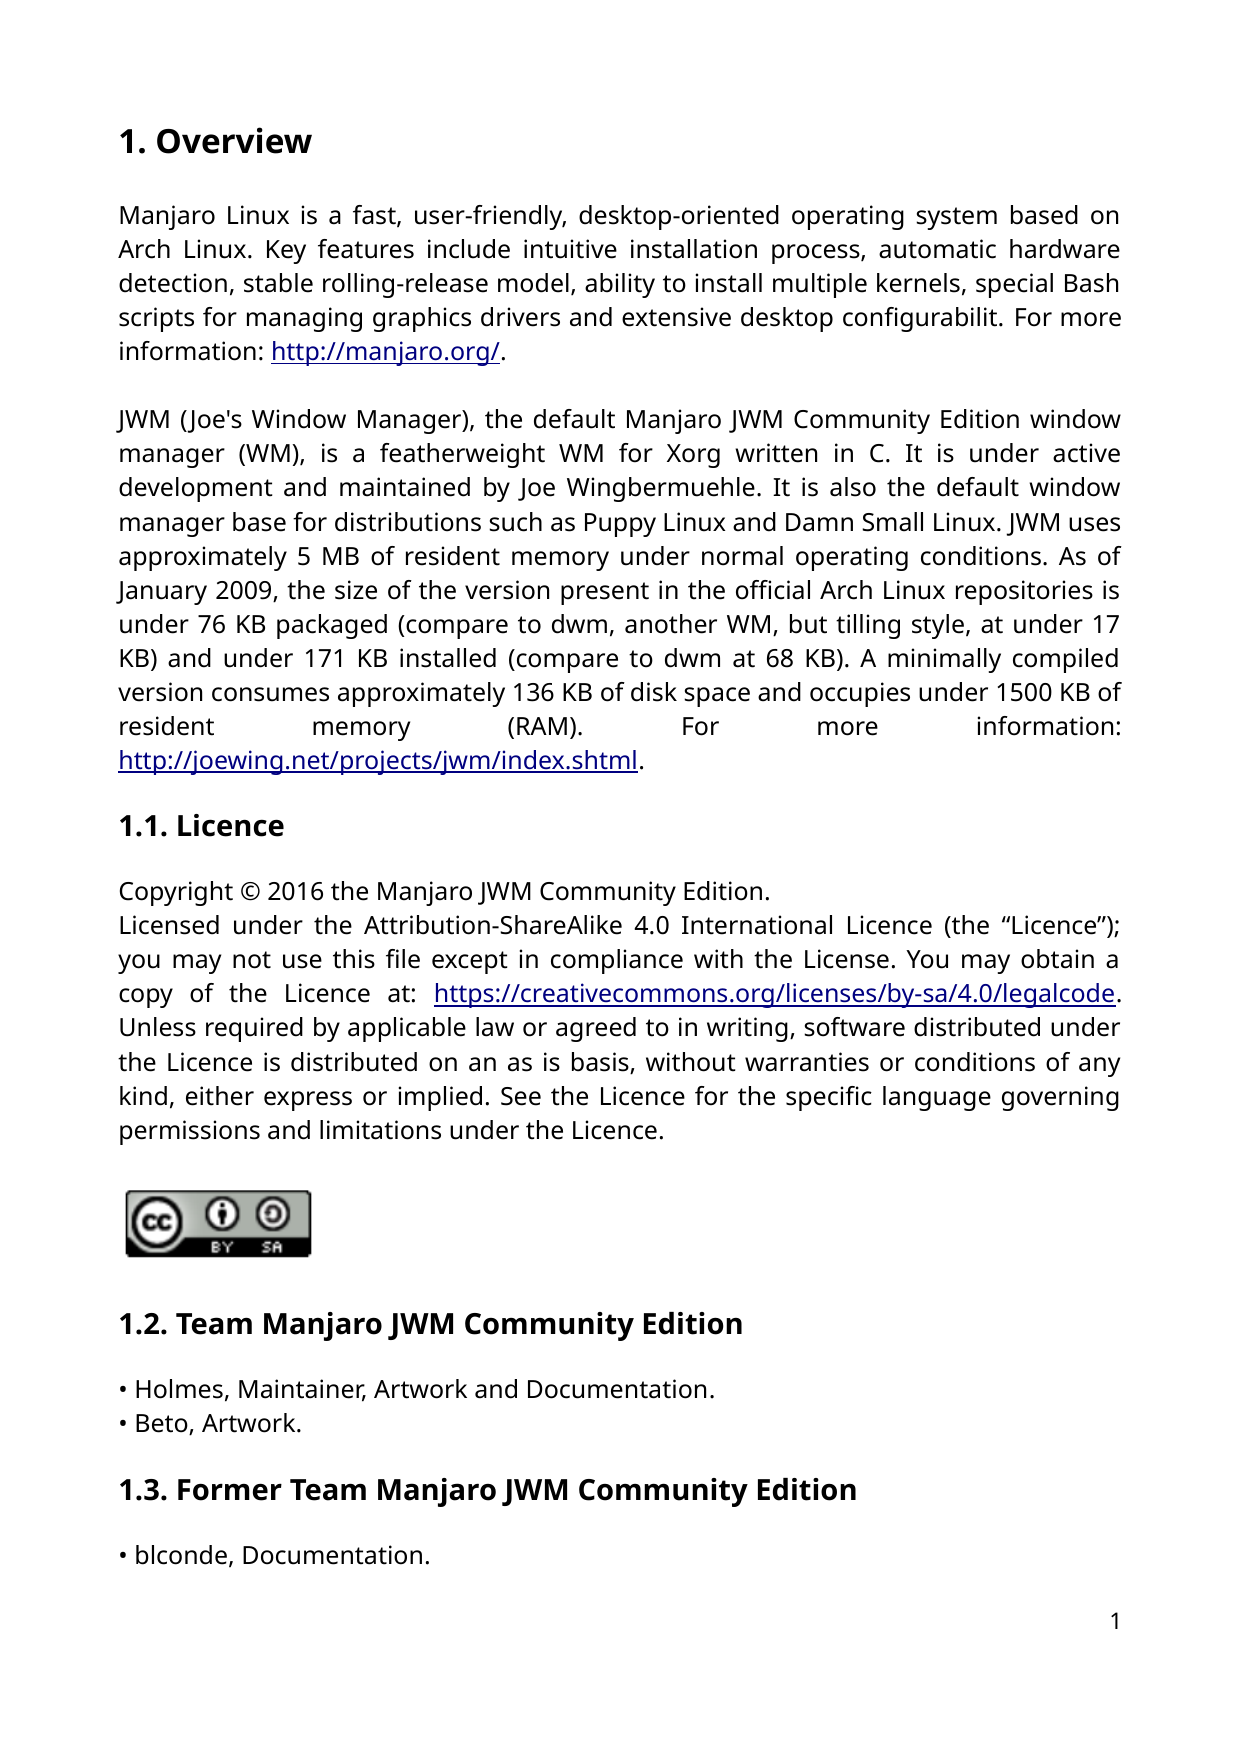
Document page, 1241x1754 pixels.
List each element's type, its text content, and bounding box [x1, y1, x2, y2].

subtitle 1.1. Licence [118, 805, 1122, 845]
subtitle 1.3. Former Team Manjaro JWM Community Edition [118, 1469, 1122, 1509]
subtitle 1.2. Team Manjaro JWM Community Edition [118, 1304, 1122, 1343]
text Licensed under the Attribution-ShareAlike 4.0 International Licence (the “Licence”); you may not use this file except in compliance with the License. You may obtain a copy of the Licence at: https://creativecommons.org/licenses/by-sa/4.0/legalcode. Unless required by applicable law or agreed to in writing, software distributed under the Licence is distributed on an as is basis, without warranties or conditions of any kind, either express or implied. See the Licence for the specific language governing permissions and limitations under the Licence. [118, 908, 1122, 1146]
picture [123, 1186, 316, 1265]
text Manjaro Linux is a fast, user-friendly, desktop-oriented operating system based on Arch Linux. Key features include intuitive installation process, automatic hardware detection, stable rolling-release model, ability to install multiple kernels, special Bash scripts for managing graphics drivers and extensive desktop configurabilit. For more information: http://manjaro.org/. [118, 198, 1122, 368]
text JWM (Joe's Window Manager), the default Manjaro JWM Community Edition window manager (WM), is a featherweight WM for Xorg written in C. It is under active development and maintained by Joe Wingbermuehle. It is also the default window manager base for distributions such as Puppy Linux and Damn Small Linux. JWM uses approximately 5 MB of resident memory under normal operating conditions. As of January 2009, the size of the version present in the official Arch Linux repositories is under 76 KB packaged (compare to dwm, another WM, but tilling style, at under 17 KB) and under 171 KB installed (compare to dwm at 68 KB). A minimally compiled version consumes approximately 136 KB of disk space and occupies under 1500 KB of resident memory (RAM). For more information: http://joewing.net/projects/jwm/index.shtml. [118, 402, 1122, 777]
text Copyright © 2016 the Manjaro JWM Community Edition. [118, 874, 1122, 908]
table_header [118, 1180, 1122, 1275]
text • blconde, Documentation. [118, 1537, 1122, 1571]
subtitle 1. Overview [118, 118, 1122, 163]
text • Holmes, Maintainer, Artwork and Documentation. [118, 1372, 1122, 1406]
text • Beto, Artwork. [118, 1406, 1122, 1440]
